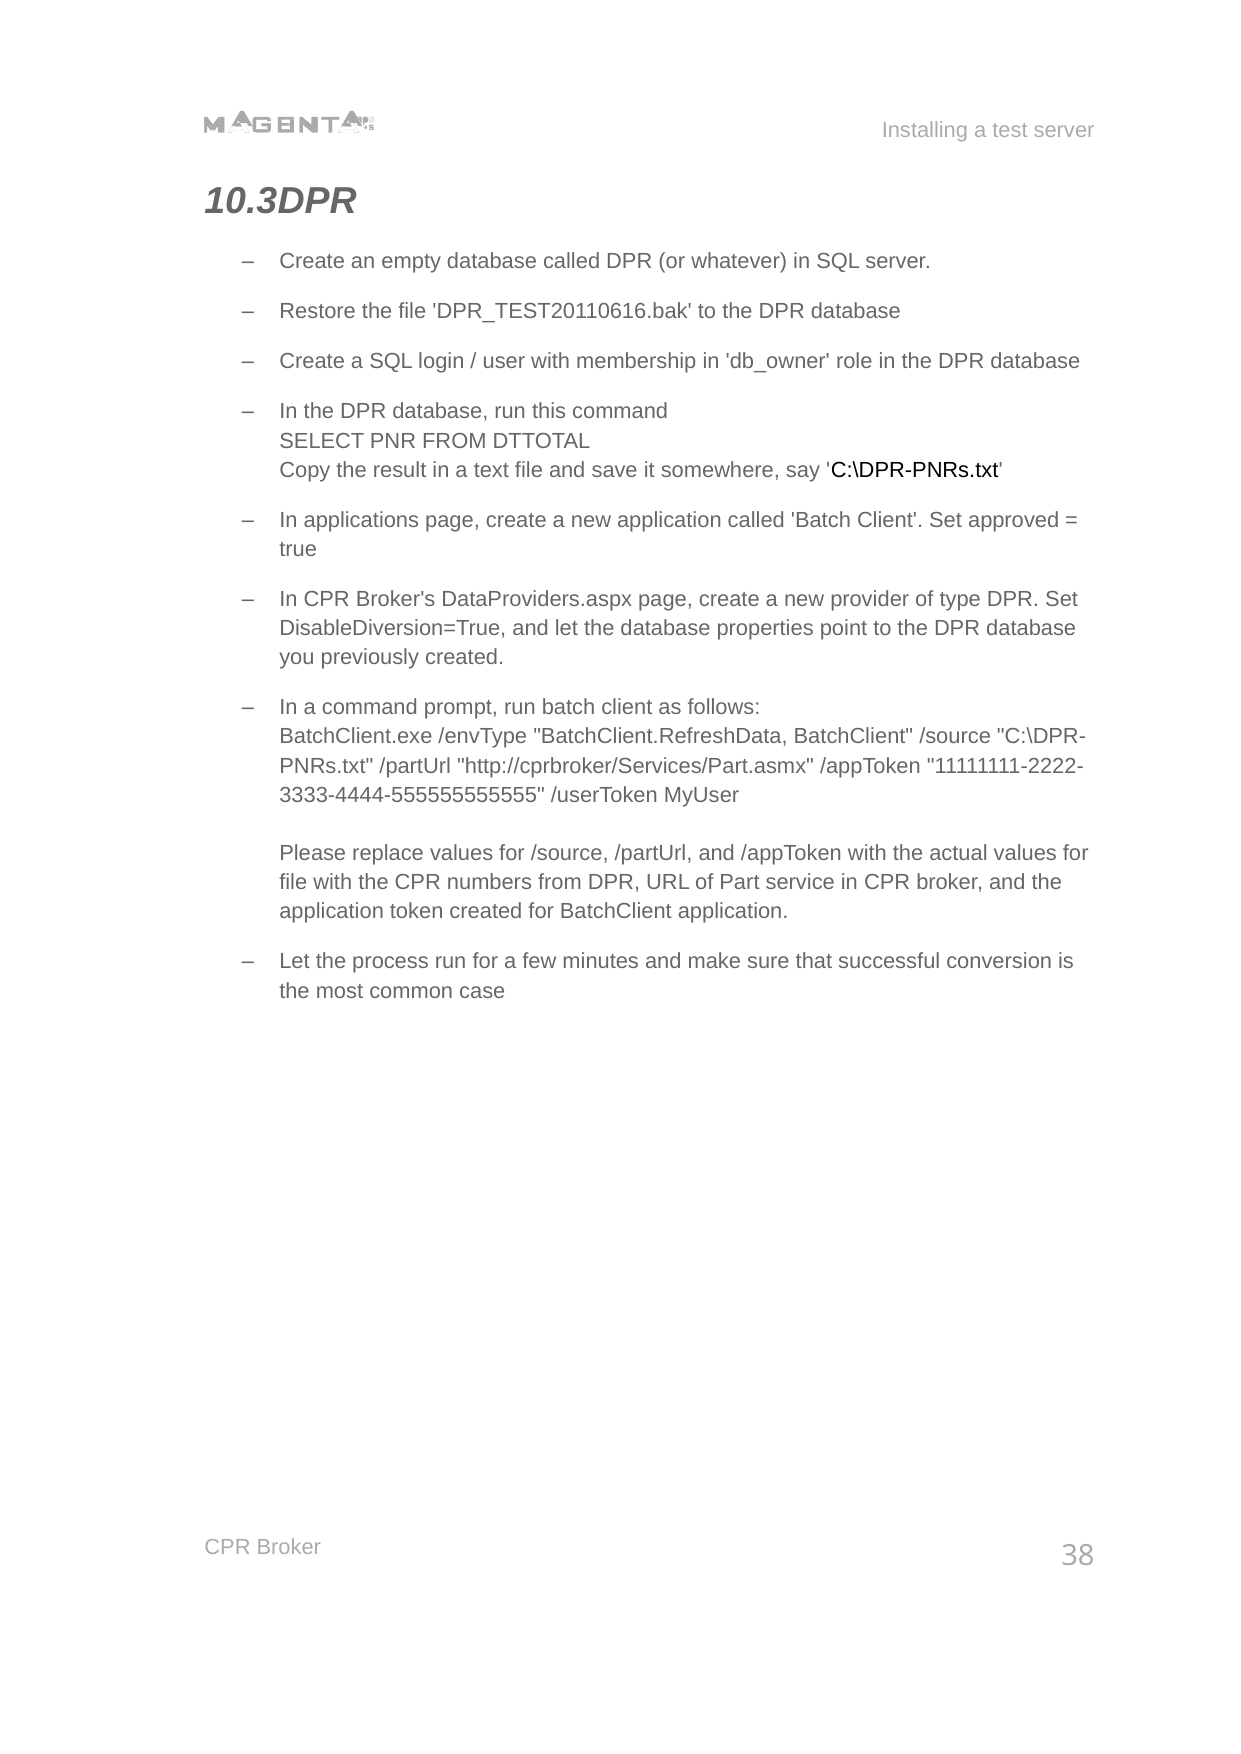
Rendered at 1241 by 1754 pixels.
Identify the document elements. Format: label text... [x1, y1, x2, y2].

subtitle DPR [204, 166, 1094, 225]
list Restore the file 'DPR_TEST20110616.bak' to the DPR database [242, 296, 1094, 325]
list Let the process run for a few minutes and make sure that successful conversion is the most common case [242, 946, 1094, 1004]
list Create an empty database called DPR (or whatever) in SQL server. [242, 246, 1094, 275]
list In applications page, create a new application called 'Batch Client'. Set approved = true [242, 504, 1094, 562]
list In the DPR database, run this command SELECT PNR FROM DTTOTAL Copy the result in a text file and save it somewhere, say 'C:\DPR-PNRs.txt' [242, 396, 1094, 483]
list Create a SQL login / user with membership in 'db_owner' role in the DPR database [242, 346, 1094, 375]
list In CPR Broker's DataProviders.aspx page, create a new provider of type DPR. Set DisableDiversion=True, and let the database properties point to the DPR database you previously created. [242, 583, 1094, 671]
list In a command prompt, run batch client as follows: BatchClient.exe /envType "BatchClient.RefreshData, BatchClient" /source "C:\DPR-PNRs.txt" /partUrl "http://cprbroker/Services/Part.asmx" /appToken "11111111-2222-3333-4444-555555555555" /userToken MyUser Please replace values for /source, /partUrl, and /appToken with the actual values for file with the CPR numbers from DPR, URL of Part service in CPR broker, and the application token created for BatchClient application. [242, 691, 1094, 925]
